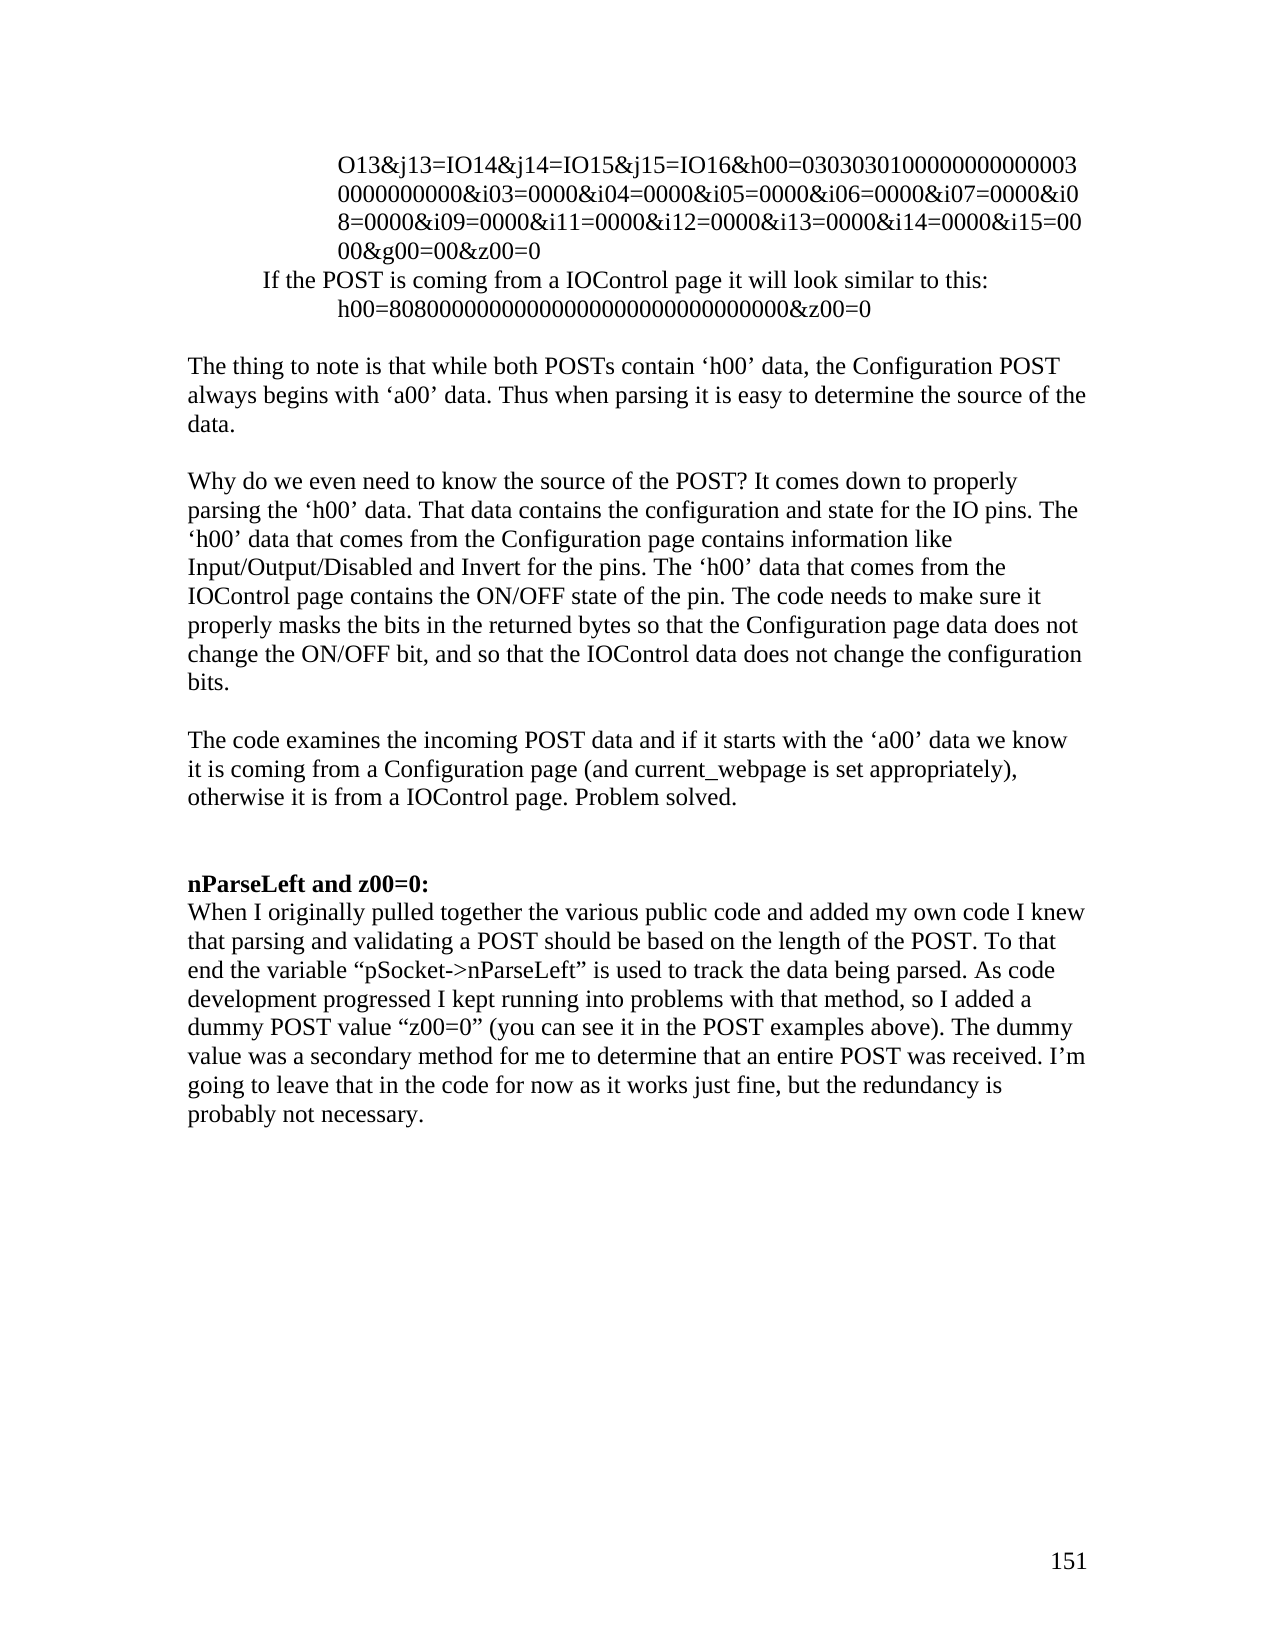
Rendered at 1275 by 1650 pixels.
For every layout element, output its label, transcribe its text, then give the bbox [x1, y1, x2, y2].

text O13&j13=IO14&j14=IO15&j15=IO16&h00=03030301000000000000030000000000&i03=0000&i04=0000&i05=0000&i06=0000&i07=0000&i08=0000&i09=0000&i11=0000&i12=0000&i13=0000&i14=0000&i15=0000&g00=00&z00=0 [337, 150, 1087, 265]
text If the POST is coming from a IOControl page it will look similar to this: [262, 265, 1087, 294]
text The code examines the incoming POST data and if it starts with the ‘a00’ data we know it is coming from a Configuration page (and current_webpage is set appropriately), otherwise it is from a IOControl page. Problem solved. [187, 725, 1087, 811]
text The thing to note is that while both POSTs contain ‘h00’ data, the Configuration POST always begins with ‘a00’ data. Thus when parsing it is easy to determine the source of the data. [187, 351, 1087, 437]
text When I originally pulled together the various public code and added my own code I knew that parsing and validating a POST should be based on the length of the POST. To that end the variable “pSocket->nParseLeft” is used to track the data being parsed. As code development progressed I kept running into problems with that method, so I added a dummy POST value “z00=0” (you can see it in the POST examples above). The dummy value was a secondary method for me to determine that an entire POST was received. I’m going to leave that in the code for now as it works just fine, but the redundancy is probably not necessary. [187, 897, 1087, 1127]
text nParseLeft and z00=0: [187, 869, 1087, 897]
text Why do we even need to know the source of the POST? It comes down to properly parsing the ‘h00’ data. That data contains the configuration and state for the IO pins. The ‘h00’ data that comes from the Configuration page contains information like Input/Output/Disabled and Invert for the pins. The ‘h00’ data that comes from the IOControl page contains the ON/OFF state of the pin. The code needs to make sure it properly masks the bits in the returned bytes so that the Configuration page data does not change the ON/OFF bit, and so that the IOControl data does not change the configuration bits. [187, 466, 1087, 696]
text h00=80800000000000000000000000000000&z00=0 [337, 294, 1087, 322]
